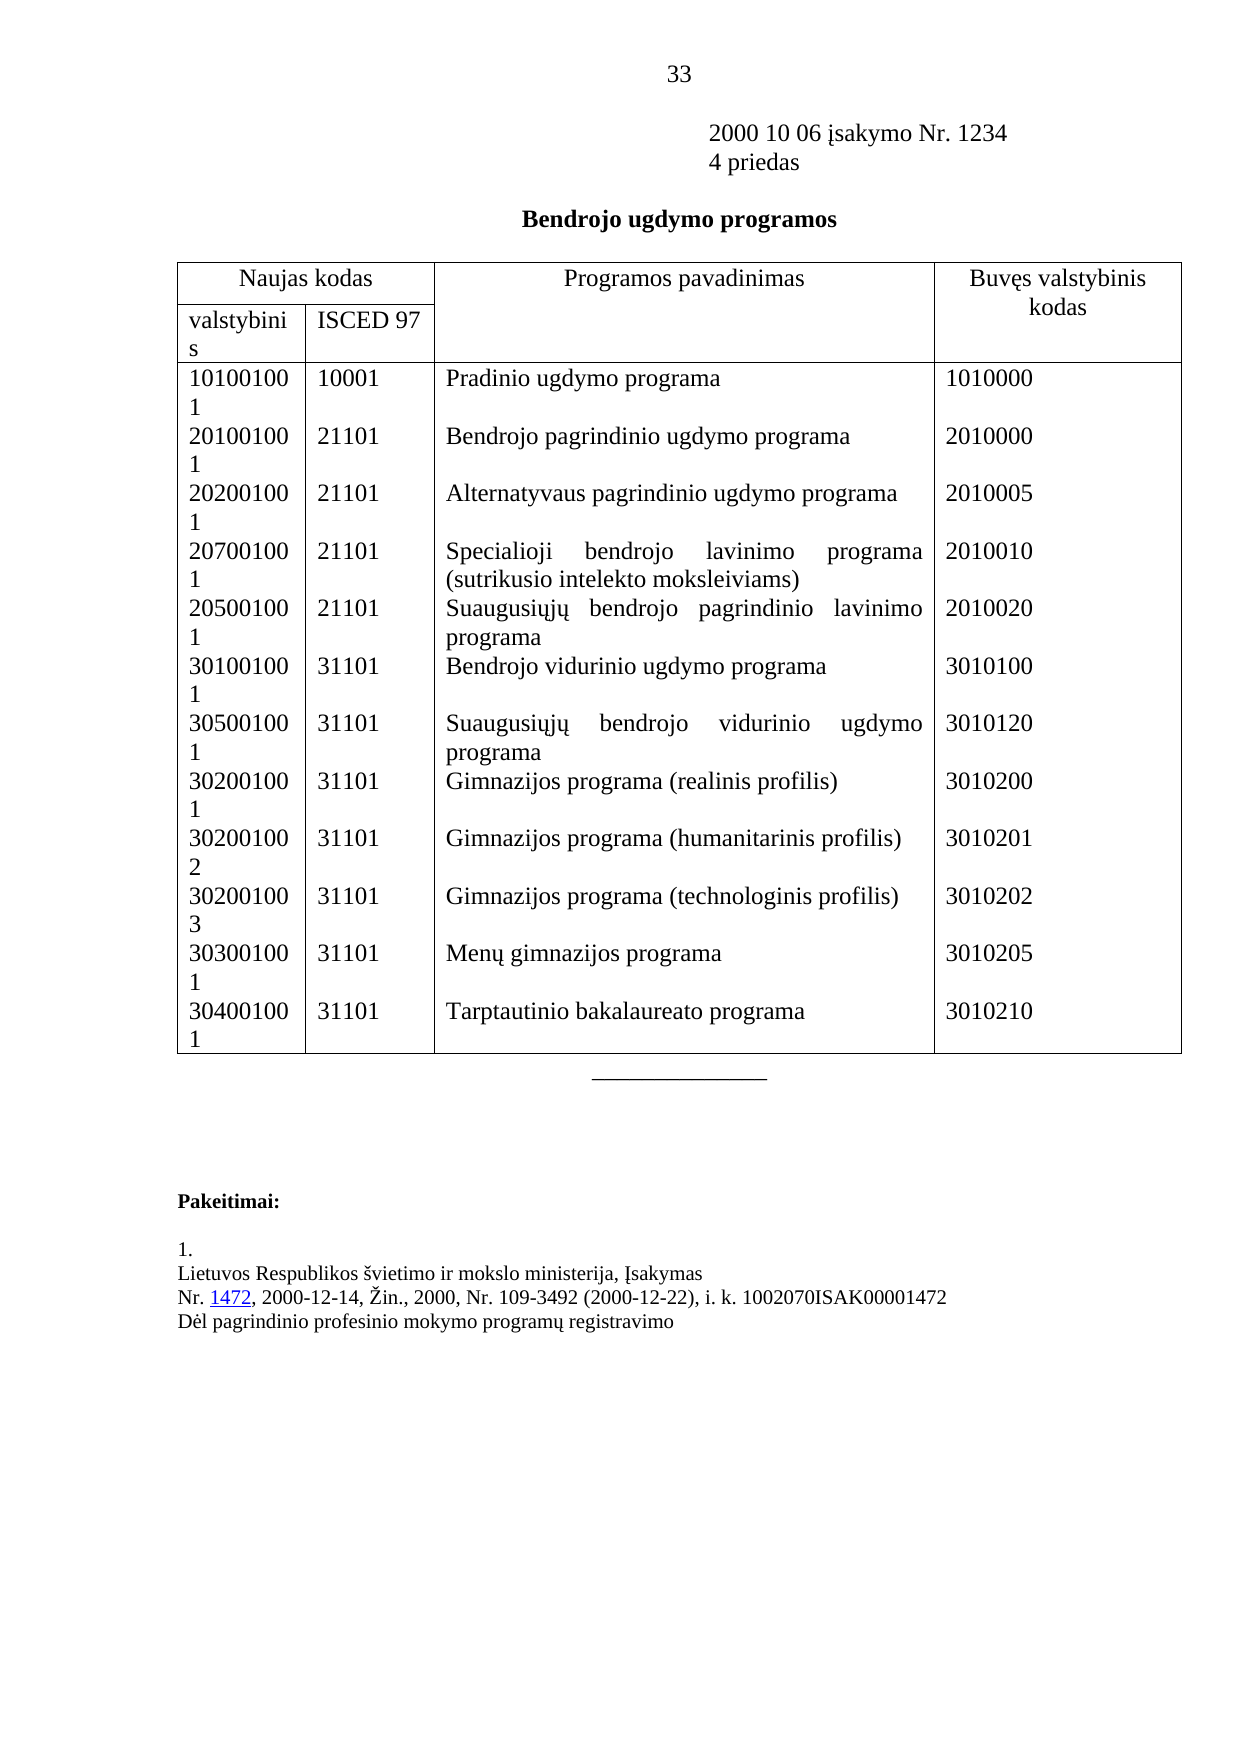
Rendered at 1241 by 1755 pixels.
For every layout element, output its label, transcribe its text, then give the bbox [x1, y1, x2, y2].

table_cell 302001002 [178, 823, 305, 881]
table_cell 302001003 [178, 881, 305, 938]
table_cell 205001001 [178, 593, 305, 651]
table_cell 302001001 [178, 766, 305, 823]
table_cell Suaugusiųjų bendrojo vidurinio ugdymo programa [435, 708, 934, 766]
table_cell Bendrojo vidurinio ugdymo programa [435, 651, 934, 708]
text Dėl pagrindinio profesinio mokymo programų registravimo [177, 1309, 1181, 1333]
table_cell 21101 [306, 478, 434, 536]
table_cell Bendrojo pagrindinio ugdymo programa [435, 421, 934, 478]
table_cell 31101 [306, 766, 434, 823]
table_cell 3010200 [935, 766, 1181, 823]
text Lietuvos Respublikos švietimo ir mokslo ministerija, Įsakymas [177, 1261, 1181, 1285]
table_cell 2010010 [935, 536, 1181, 593]
table_cell 21101 [306, 593, 434, 651]
table_cell 3010210 [935, 996, 1181, 1053]
text Bendrojo ugdymo programos [177, 204, 1181, 233]
text 1. [177, 1237, 1181, 1261]
table_cell 3010201 [935, 823, 1181, 881]
table_cell 31101 [306, 823, 434, 881]
table_header Naujas kodas [178, 263, 434, 304]
table_cell 2010005 [935, 478, 1181, 536]
table_cell 301001001 [178, 651, 305, 708]
table_cell 3010205 [935, 938, 1181, 996]
table_cell 201001001 [178, 421, 305, 478]
table_cell 31101 [306, 938, 434, 996]
table_cell 21101 [306, 536, 434, 593]
text Nr. 1472, 2000-12-14, Žin., 2000, Nr. 109-3492 (2000-12-22), i. k. 1002070ISAK00001472 [177, 1285, 1181, 1309]
table_cell 10001 [306, 363, 434, 421]
table_cell 1010000 [935, 363, 1181, 421]
table_cell Tarptautinio bakalaureato programa [435, 996, 934, 1053]
table_cell 101001001 [178, 363, 305, 421]
table_header Programos pavadinimas [435, 263, 934, 362]
table_cell 2010000 [935, 421, 1181, 478]
table_cell 3010120 [935, 708, 1181, 766]
table_cell valstybinis [178, 305, 305, 362]
text ______________ [177, 1054, 1181, 1083]
table_cell Menų gimnazijos programa [435, 938, 934, 996]
table_cell 3010100 [935, 651, 1181, 708]
table_header Buvęs valstybinis kodas [935, 263, 1181, 362]
table_cell 202001001 [178, 478, 305, 536]
table_cell 31101 [306, 708, 434, 766]
table_cell 21101 [306, 421, 434, 478]
table_cell Gimnazijos programa (humanitarinis profilis) [435, 823, 934, 881]
text 2000 10 06 įsakymo Nr. 1234 [177, 118, 1181, 147]
table_cell 31101 [306, 881, 434, 938]
table_cell 3010202 [935, 881, 1181, 938]
table_cell Alternatyvaus pagrindinio ugdymo programa [435, 478, 934, 536]
table_cell Pradinio ugdymo programa [435, 363, 934, 421]
table_cell ISCED 97 [306, 305, 434, 362]
text Pakeitimai: [177, 1189, 1181, 1213]
table_cell 207001001 [178, 536, 305, 593]
table_cell Gimnazijos programa (technologinis profilis) [435, 881, 934, 938]
text 4 priedas [177, 147, 1181, 176]
table_cell 305001001 [178, 708, 305, 766]
table_cell 304001001 [178, 996, 305, 1053]
table_cell 31101 [306, 996, 434, 1053]
table_cell 31101 [306, 651, 434, 708]
table_cell Specialioji bendrojo lavinimo programa (sutrikusio intelekto moksleiviams) [435, 536, 934, 593]
table_cell Suaugusiųjų bendrojo pagrindinio lavinimo programa [435, 593, 934, 651]
table_cell 303001001 [178, 938, 305, 996]
table_cell 2010020 [935, 593, 1181, 651]
table_cell Gimnazijos programa (realinis profilis) [435, 766, 934, 823]
